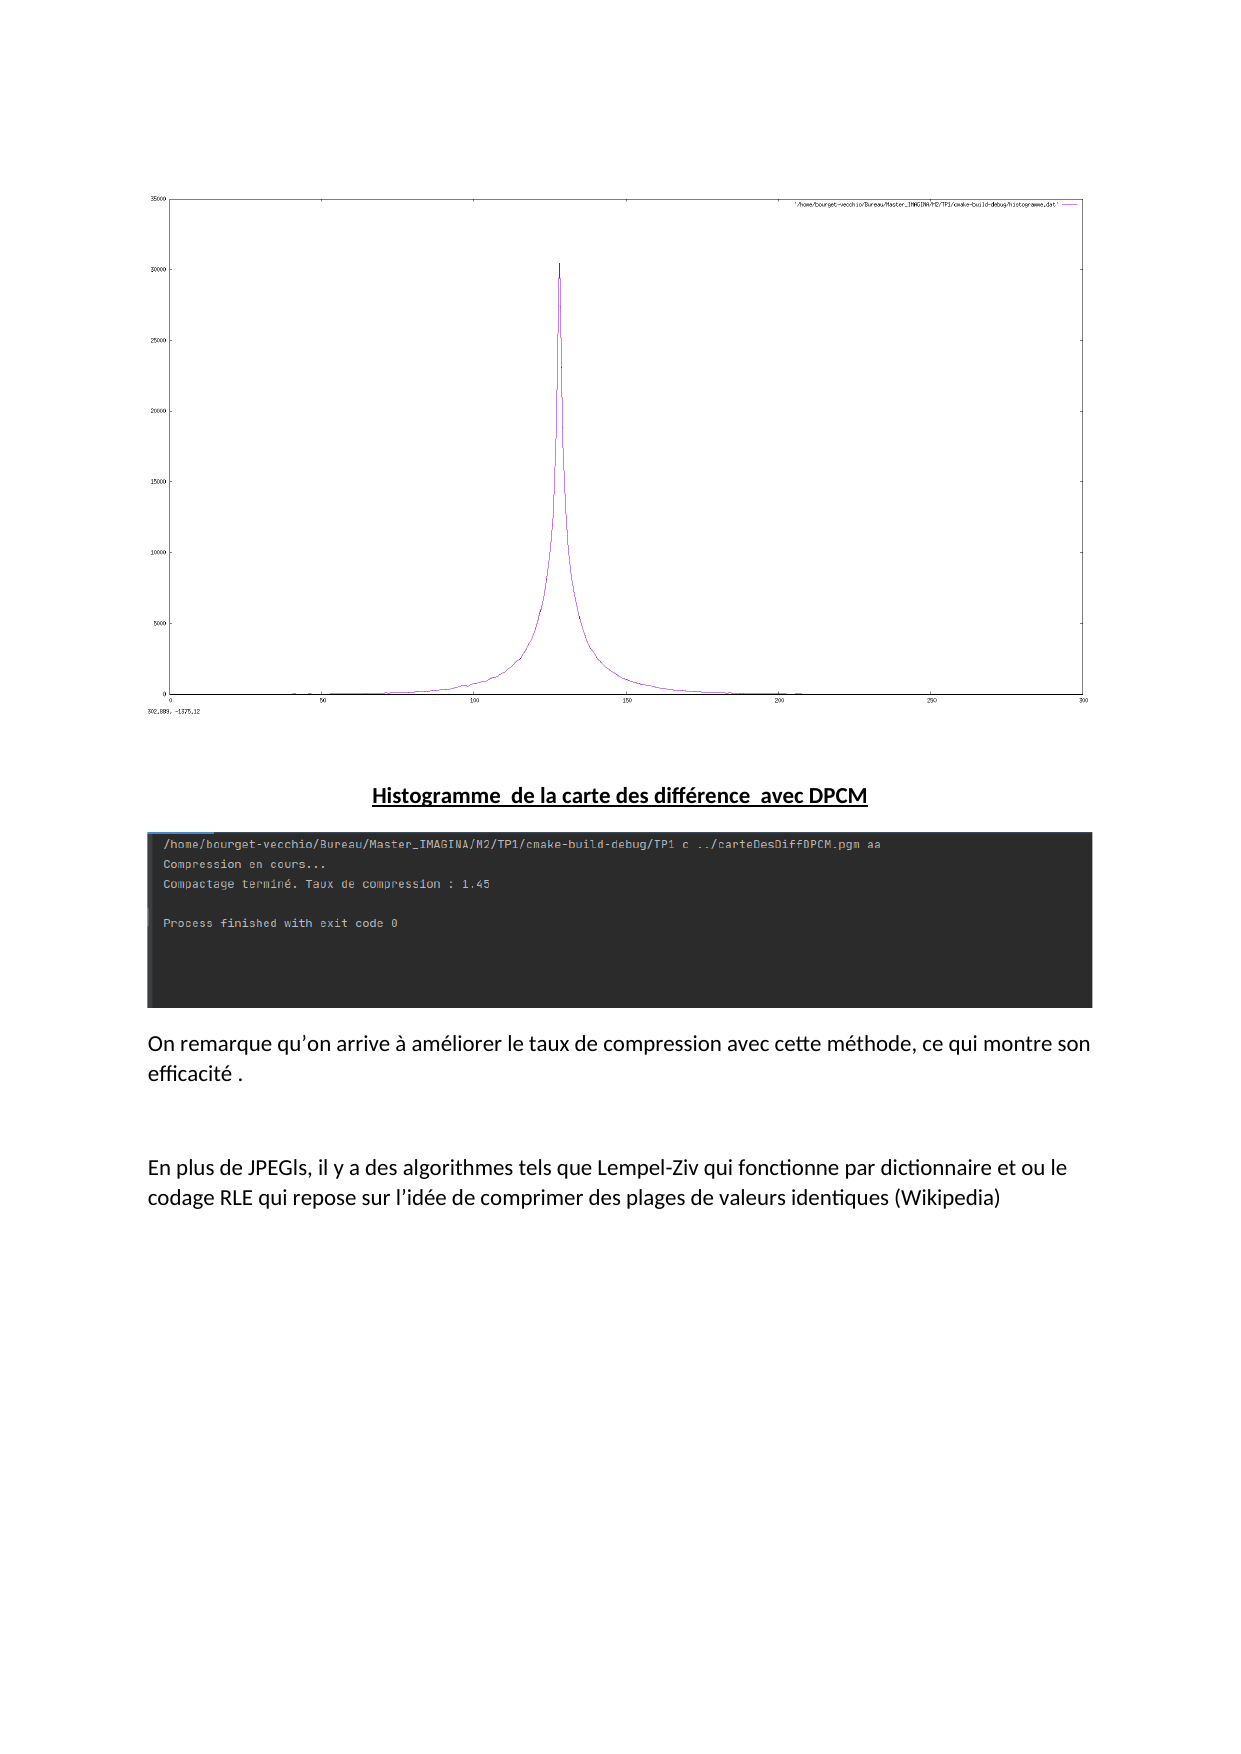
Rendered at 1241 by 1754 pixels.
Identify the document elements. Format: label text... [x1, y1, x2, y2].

text On remarque qu’on arrive à améliorer le taux de compression avec cette méthode, ce qui montre son efficacité . [148, 1008, 1093, 1087]
text En plus de JPEGls, il y a des algorithmes tels que Lempel-Ziv qui fonctionne par dictionnaire et ou le codage RLE qui repose sur l’idée de comprimer des plages de valeurs identiques (Wikipedia) [148, 1153, 1093, 1211]
text [148, 828, 1093, 832]
text Histogramme de la carte des différence avec DPCM [148, 781, 1093, 809]
picture [147, 832, 1093, 1008]
picture [146, 194, 1092, 714]
